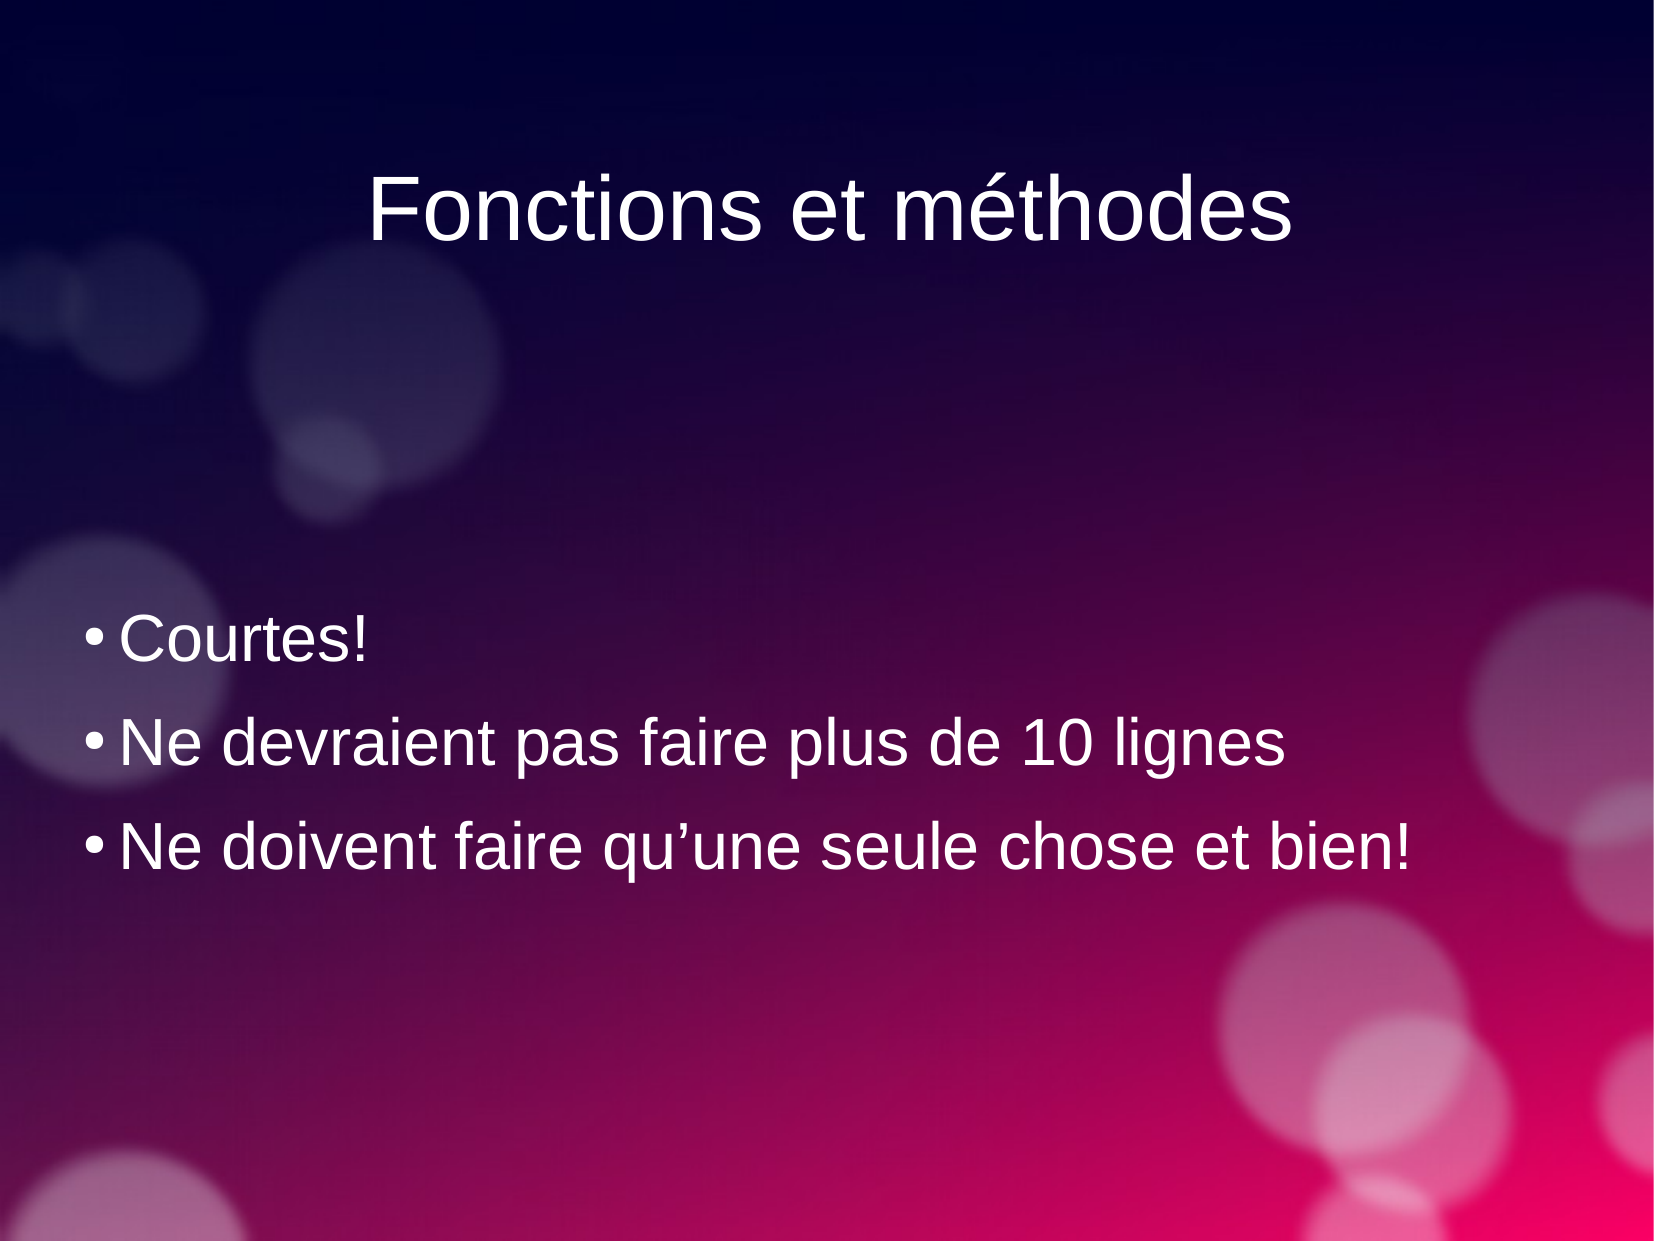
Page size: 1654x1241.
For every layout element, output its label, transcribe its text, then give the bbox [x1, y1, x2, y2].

picture [0, 0, 1654, 1241]
title Fonctions et méthodes [86, 105, 1576, 313]
subtitle Courtes! Ne devraient pas faire plus de 10 lignes Ne doivent faire qu’une seule chose et bien! [82, 375, 1571, 1111]
